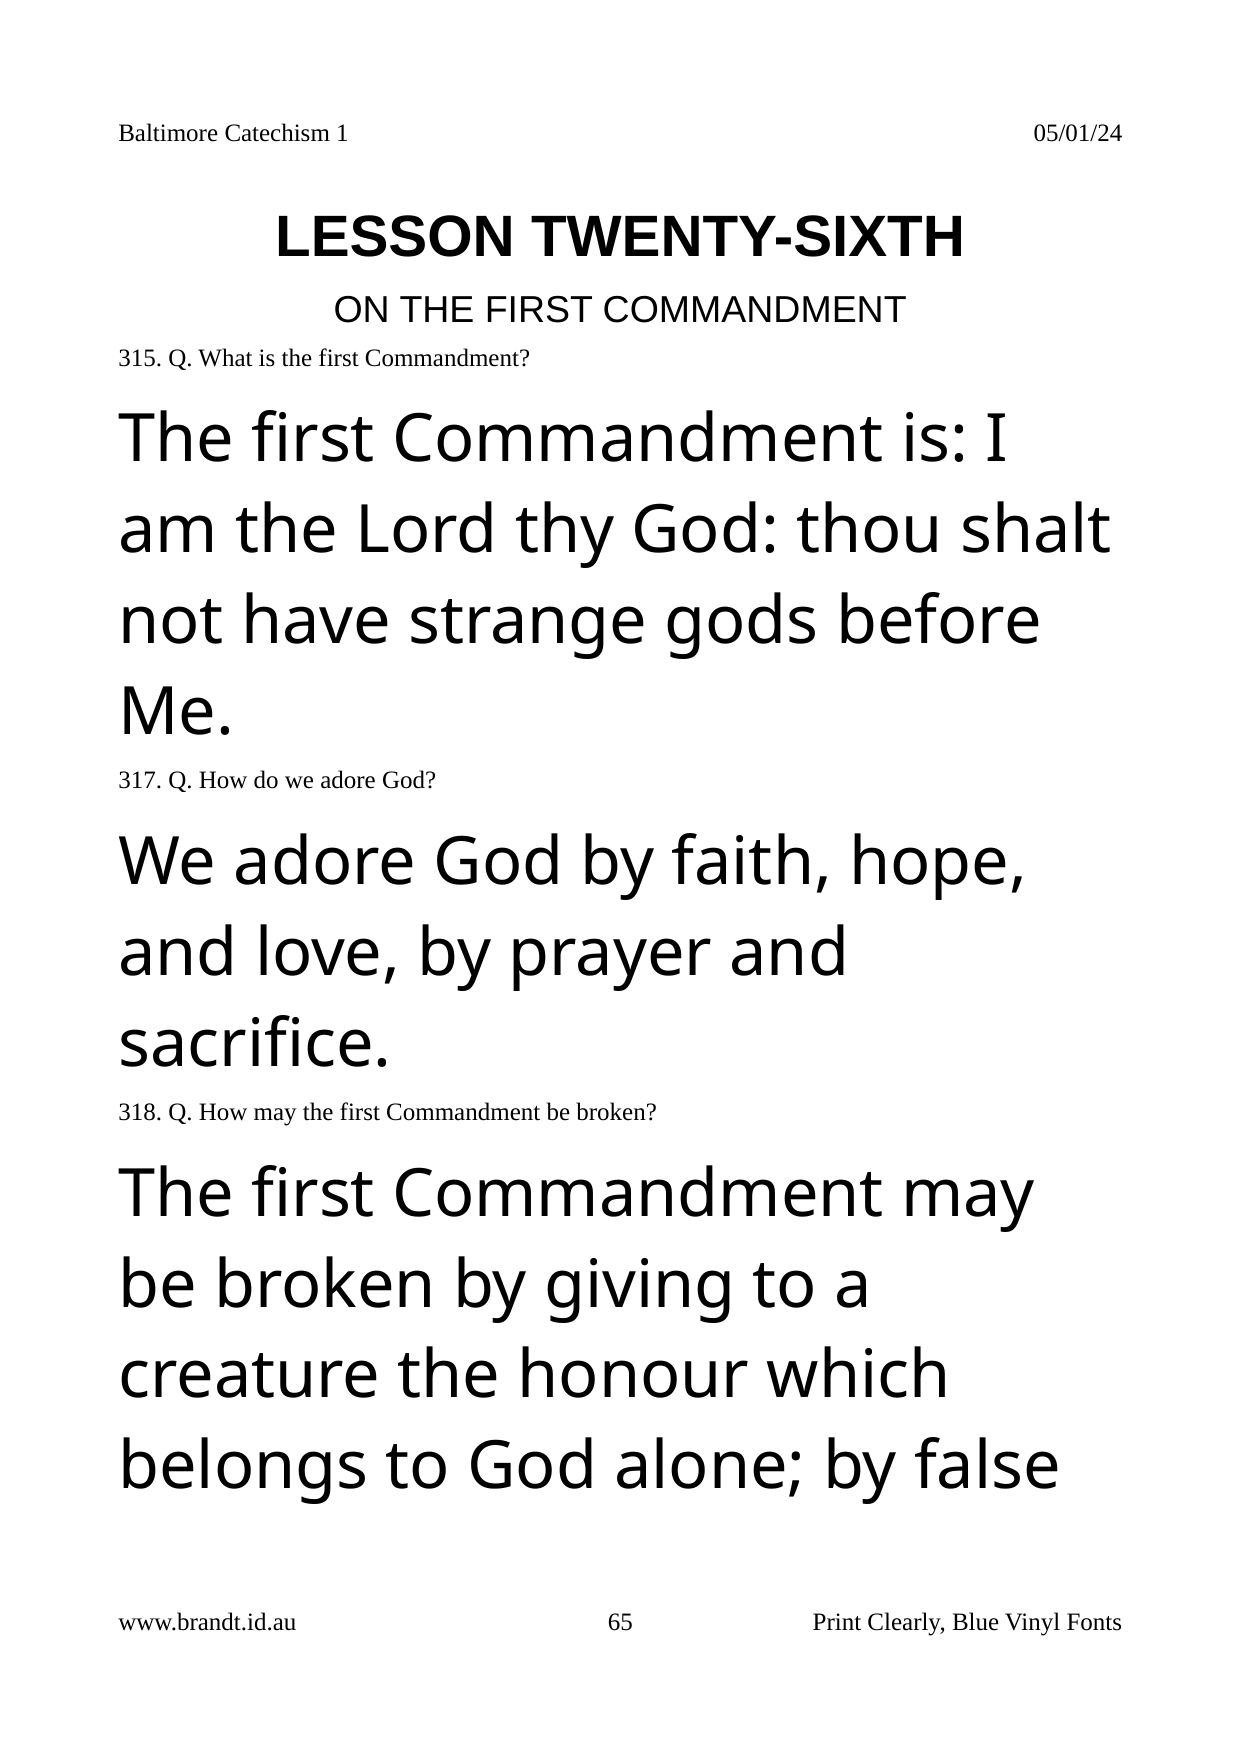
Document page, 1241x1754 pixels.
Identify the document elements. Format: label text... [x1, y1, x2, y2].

text 315. Q. What is the first Commandment? [118, 343, 1122, 372]
text The first Commandment may be broken by giving to a creature the honour which belongs to God alone; by false [118, 1145, 1122, 1508]
text 318. Q. How may the first Commandment be broken? [118, 1097, 1122, 1126]
subtitle ON THE FIRST COMMANDMENT [118, 287, 1122, 330]
text 317. Q. How do we adore God? [118, 766, 1122, 794]
text We adore God by faith, hope, and love, by prayer and sacrifice. [118, 813, 1122, 1086]
title LESSON TWENTY-SIXTH [118, 201, 1122, 268]
text The first Commandment is: I am the Lord thy God: thou shalt not have strange gods before Me. [118, 390, 1122, 754]
